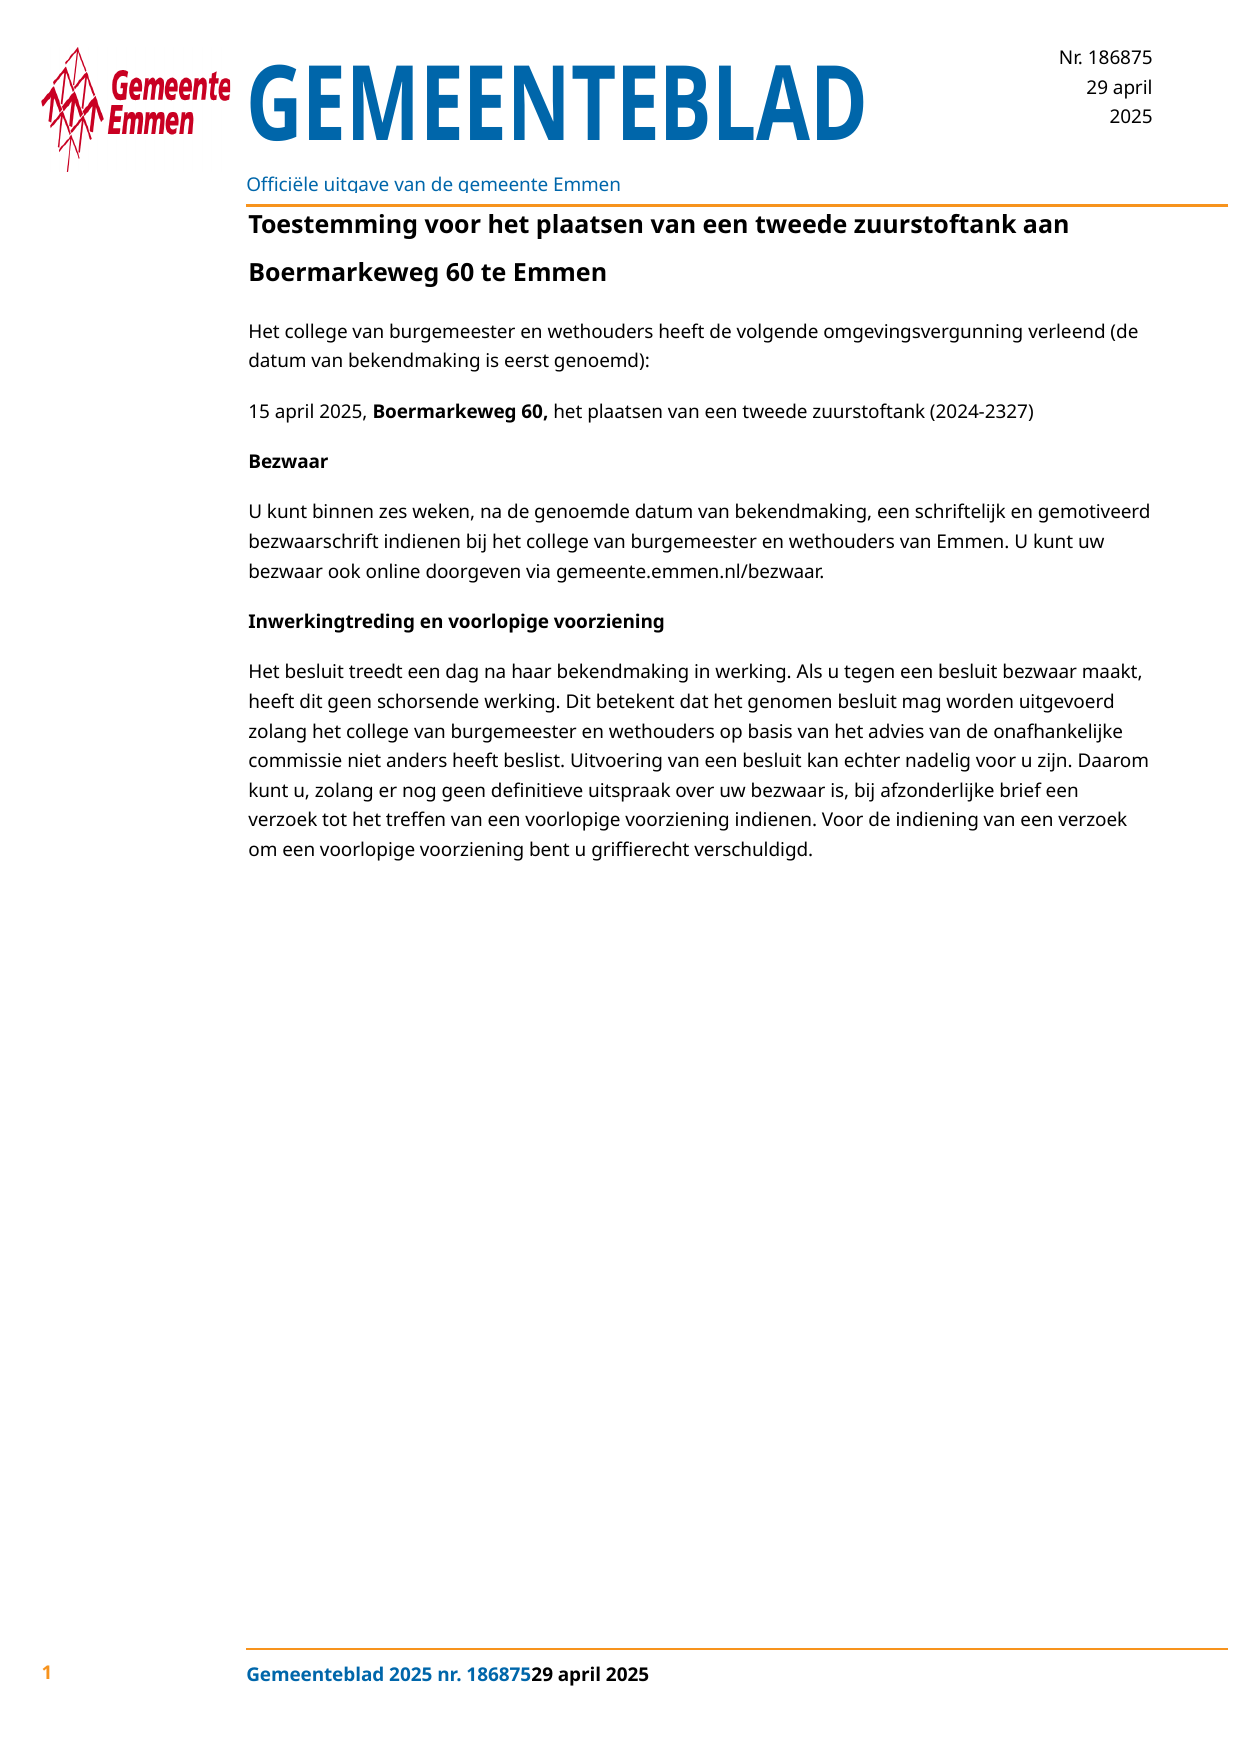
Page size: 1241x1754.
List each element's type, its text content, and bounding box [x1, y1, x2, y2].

picture [41, 47, 231, 172]
text Het college van burgemeester en wethouders heeft de volgende omgevingsvergunning verleend (de datum van bekendmaking is eerst genoemd): [248, 318, 1152, 373]
text Toestemming voor het plaatsen van een tweede zuurstoftank aan Boermarkeweg 60 te Emmen [248, 207, 1152, 288]
text Bezwaar [248, 448, 1152, 474]
text Het besluit treedt een dag na haar bekendmaking in werking. Als u tegen een besluit bezwaar maakt, heeft dit geen schorsende werking. Dit betekent dat het genomen besluit mag worden uitgevoerd zolang het college van burgemeester en wethouders op basis van het advies van de onafhankelijke commissie niet anders heeft beslist. Uitvoering van een besluit kan echter nadelig voor u zijn. Daarom kunt u, zolang er nog geen definitieve uitspraak over uw bezwaar is, bij afzonderlijke brief een verzoek tot het treffen van een voorlopige voorziening indienen. Voor de indiening van een verzoek om een voorlopige voorziening bent u griffierecht verschuldigd. [248, 659, 1152, 862]
text Inwerkingtreding en voorlopige voorziening [248, 608, 1152, 634]
text U kunt binnen zes weken, na de genoemde datum van bekendmaking, een schriftelijk en gemotiveerd bezwaarschrift indienen bij het college van burgemeester en wethouders van Emmen. U kunt uw bezwaar ook online doorgeven via gemeente.emmen.nl/bezwaar. [248, 499, 1152, 584]
text 15 april 2025, Boermarkeweg 60, het plaatsen van een tweede zuurstoftank (2024-2327) [248, 398, 1152, 424]
